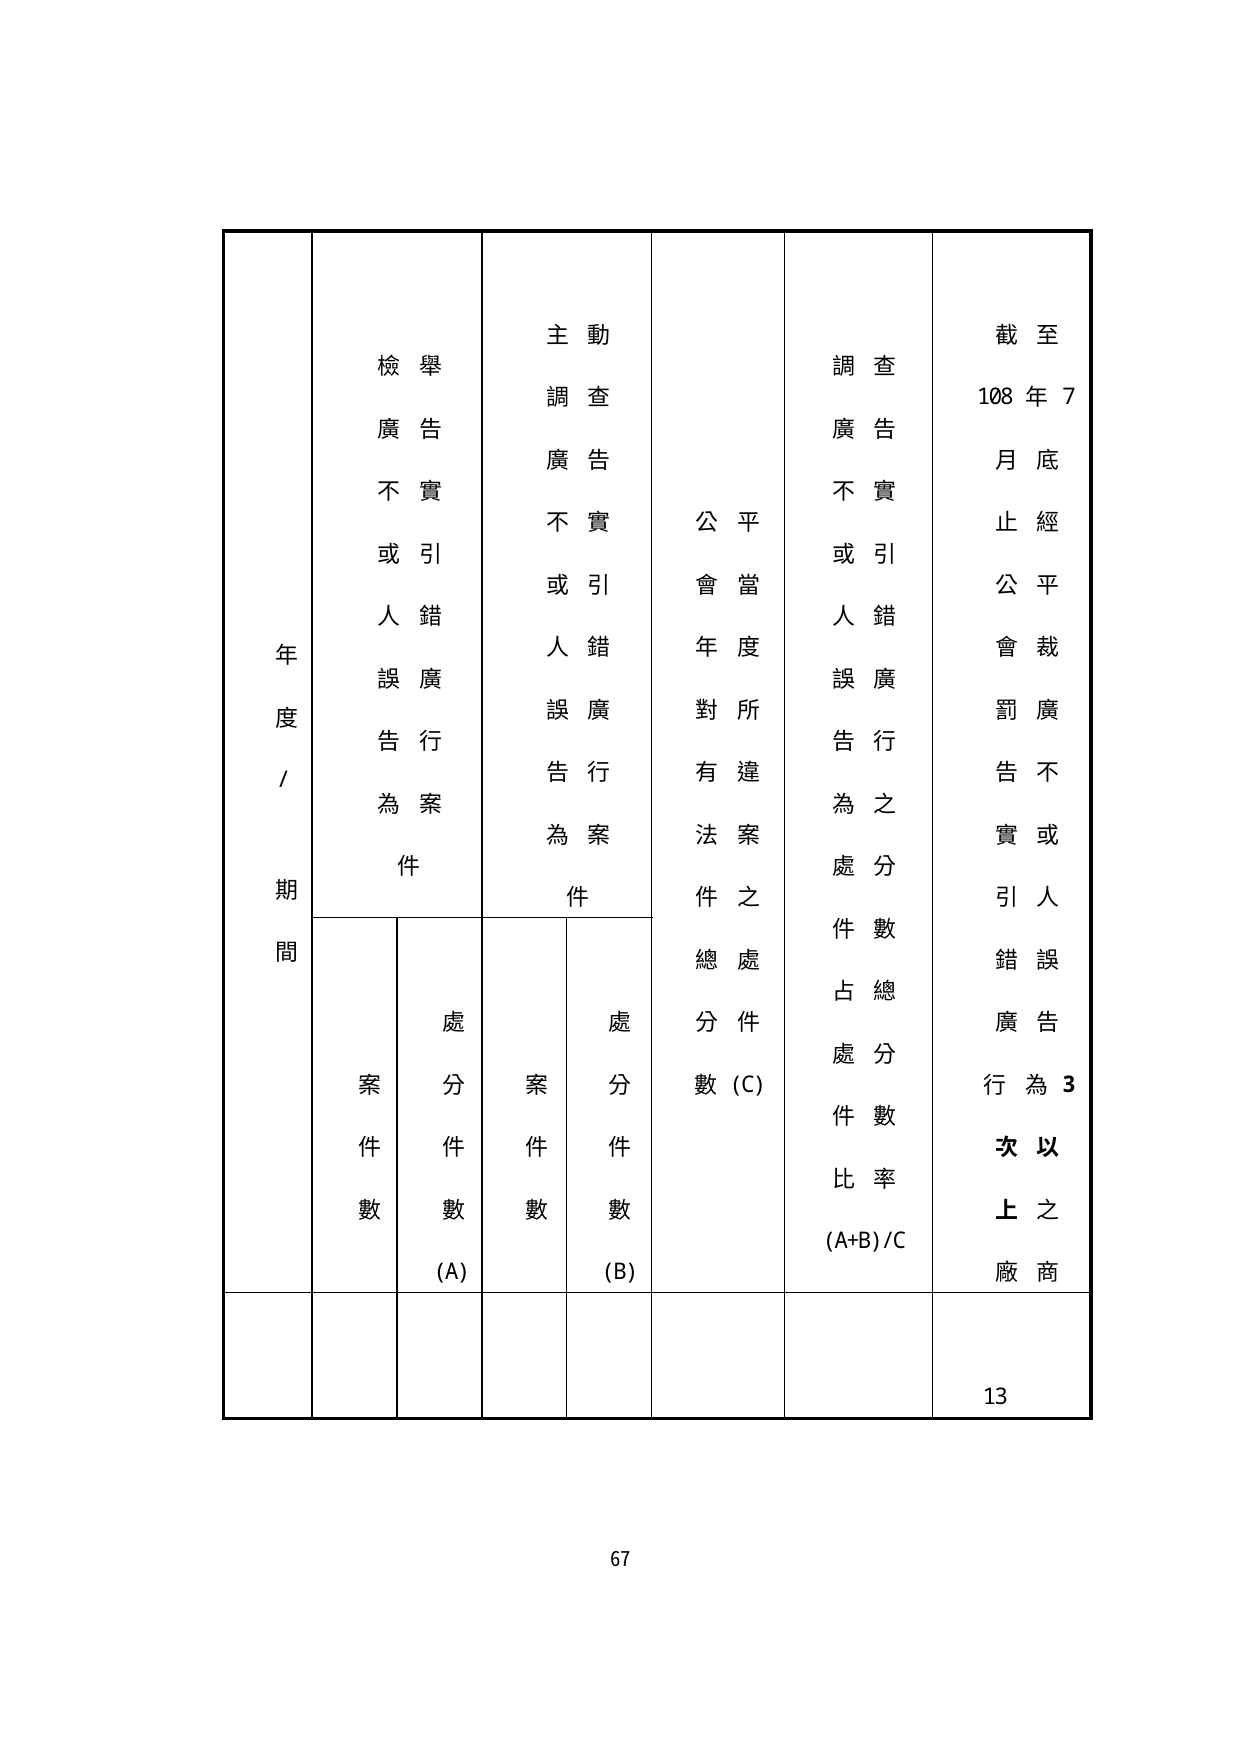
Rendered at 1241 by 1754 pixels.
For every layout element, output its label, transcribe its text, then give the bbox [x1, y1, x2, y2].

table_cell [225, 1293, 311, 1417]
table_cell 處分件數(A) [398, 918, 481, 1292]
table_header 公平會當年度對所有違法案件之總處分件數(C) [652, 233, 784, 1292]
table_cell [313, 1293, 396, 1417]
table_cell [483, 1293, 566, 1417]
table_cell 案件數 [483, 918, 566, 1292]
table_cell [785, 1293, 932, 1417]
table_cell 處分件數(B) [567, 918, 651, 1292]
table_cell [652, 1293, 784, 1417]
table_header 截至108年7月底止經公平會裁罰廣告不實或引人錯誤廣告行為3次以上之廠商情形 [933, 233, 1089, 1292]
table_cell 案件數 [313, 918, 396, 1292]
table_header 調查廣告不實或引人錯誤廣告行為之處分件數占總處分件數比率(A+B)/C [785, 233, 932, 1292]
table_cell [567, 1293, 651, 1417]
table_header 檢舉廣告不實或引人錯誤廣告行為案件 [313, 233, 481, 917]
table_cell [398, 1293, 481, 1417]
table_header 年度/ 期間 [225, 233, 311, 1292]
table_cell 13 [933, 1293, 1089, 1417]
table_header 主動調查廣告不實或引人錯誤廣告行為案件 [483, 233, 651, 917]
